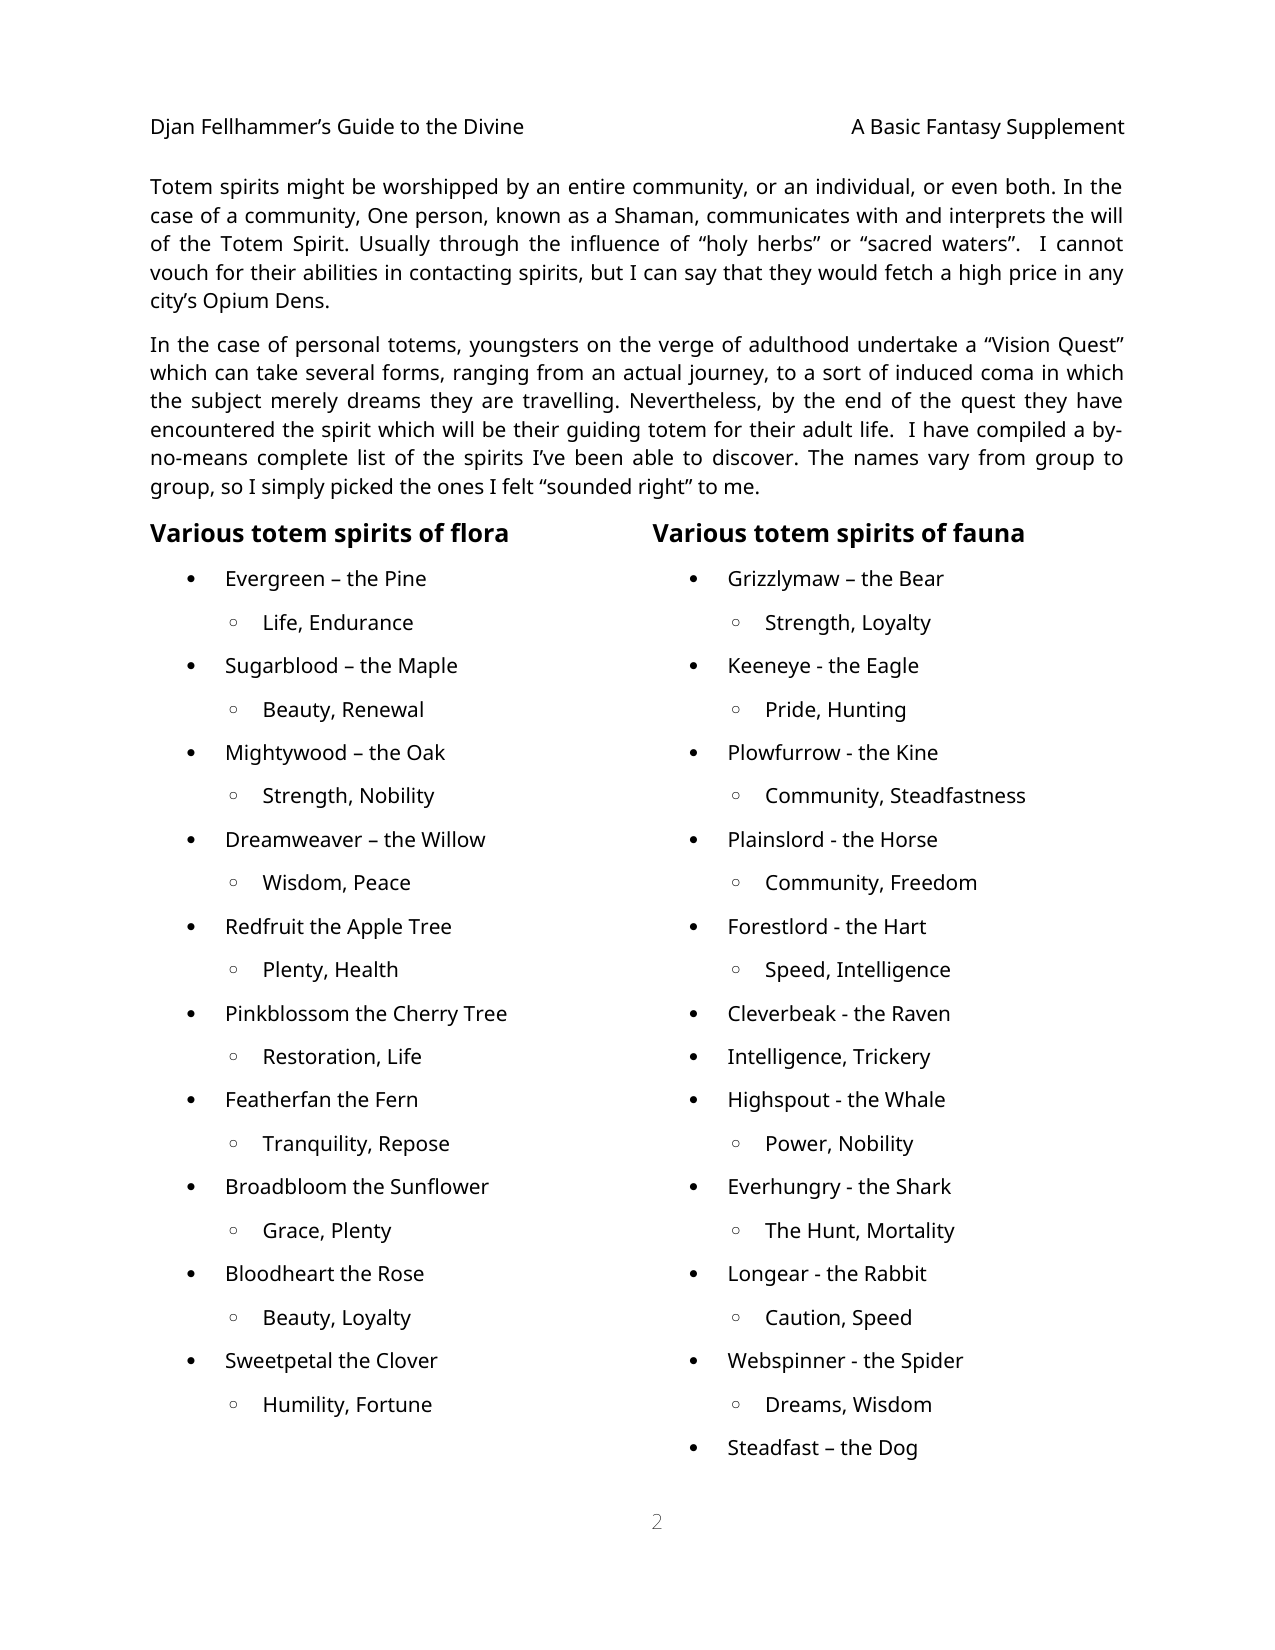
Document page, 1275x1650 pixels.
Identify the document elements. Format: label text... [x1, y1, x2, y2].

list Grizzlymaw – the Bear [690, 564, 1125, 593]
list Everhungry - the Shark [690, 1172, 1125, 1201]
text Various totem spirits of flora [150, 515, 622, 549]
list Bloodheart the Rose [187, 1259, 622, 1288]
text Various totem spirits of fauna [652, 515, 1125, 549]
list Community, Steadfastness [727, 782, 1125, 810]
list Redfruit the Apple Tree [187, 912, 622, 940]
list Webspinner - the Spider [690, 1346, 1125, 1375]
list Caution, Speed [727, 1303, 1125, 1331]
list Mightywood – the Oak [187, 738, 622, 767]
list Community, Freedom [727, 868, 1125, 897]
list Broadbloom the Sunflower [187, 1172, 622, 1201]
list Intelligence, Trickery [690, 1042, 1125, 1071]
list Grace, Plenty [225, 1216, 622, 1244]
list Dreams, Wisdom [727, 1390, 1125, 1418]
text Totem spirits might be worshipped by an entire community, or an individual, or even both. In the case of a community, One person, known as a Shaman, communicates with and interprets the will of the Totem Spirit. Usually through the influence of “holy herbs” or “sacred waters”. I cannot vouch for their abilities in contacting spirits, but I can say that they would fetch a high price in any city’s Opium Dens. [150, 172, 1125, 315]
list The Hunt, Mortality [727, 1216, 1125, 1244]
list Evergreen – the Pine [187, 564, 622, 593]
list Life, Endurance [225, 608, 622, 636]
list Strength, Loyalty [727, 608, 1125, 636]
list Restoration, Life [225, 1042, 622, 1071]
list Highspout - the Whale [690, 1086, 1125, 1114]
list Keeneye - the Eagle [690, 651, 1125, 680]
list Sweetpetal the Clover [187, 1346, 622, 1375]
list Forestlord - the Hart [690, 912, 1125, 940]
list Steadfast – the Dog [690, 1433, 1125, 1462]
list Speed, Intelligence [727, 955, 1125, 984]
list Wisdom, Peace [225, 868, 622, 897]
list Plainslord - the Horse [690, 825, 1125, 853]
list Beauty, Renewal [225, 695, 622, 723]
text In the case of personal totems, youngsters on the verge of adulthood undertake a “Vision Quest” which can take several forms, ranging from an actual journey, to a sort of induced coma in which the subject merely dreams they are travelling. Nevertheless, by the end of the quest they have encountered the spirit which will be their guiding totem for their adult life. I have compiled a by-no-means complete list of the spirits I’ve been able to discover. The names vary from group to group, so I simply picked the ones I felt “sounded right” to me. [150, 330, 1125, 500]
list Strength, Nobility [225, 782, 622, 810]
list Plowfurrow - the Kine [690, 738, 1125, 767]
list Tranquility, Repose [225, 1129, 622, 1157]
list Power, Nobility [727, 1129, 1125, 1157]
list Sugarblood – the Maple [187, 651, 622, 680]
list Pride, Hunting [727, 695, 1125, 723]
list Humility, Fortune [225, 1390, 622, 1418]
list Pinkblossom the Cherry Tree [187, 999, 622, 1027]
list Beauty, Loyalty [225, 1303, 622, 1331]
list Cleverbeak - the Raven [690, 999, 1125, 1027]
list Longear - the Rabbit [690, 1259, 1125, 1288]
list Plenty, Health [225, 955, 622, 984]
list Dreamweaver – the Willow [187, 825, 622, 853]
list Featherfan the Fern [187, 1086, 622, 1114]
